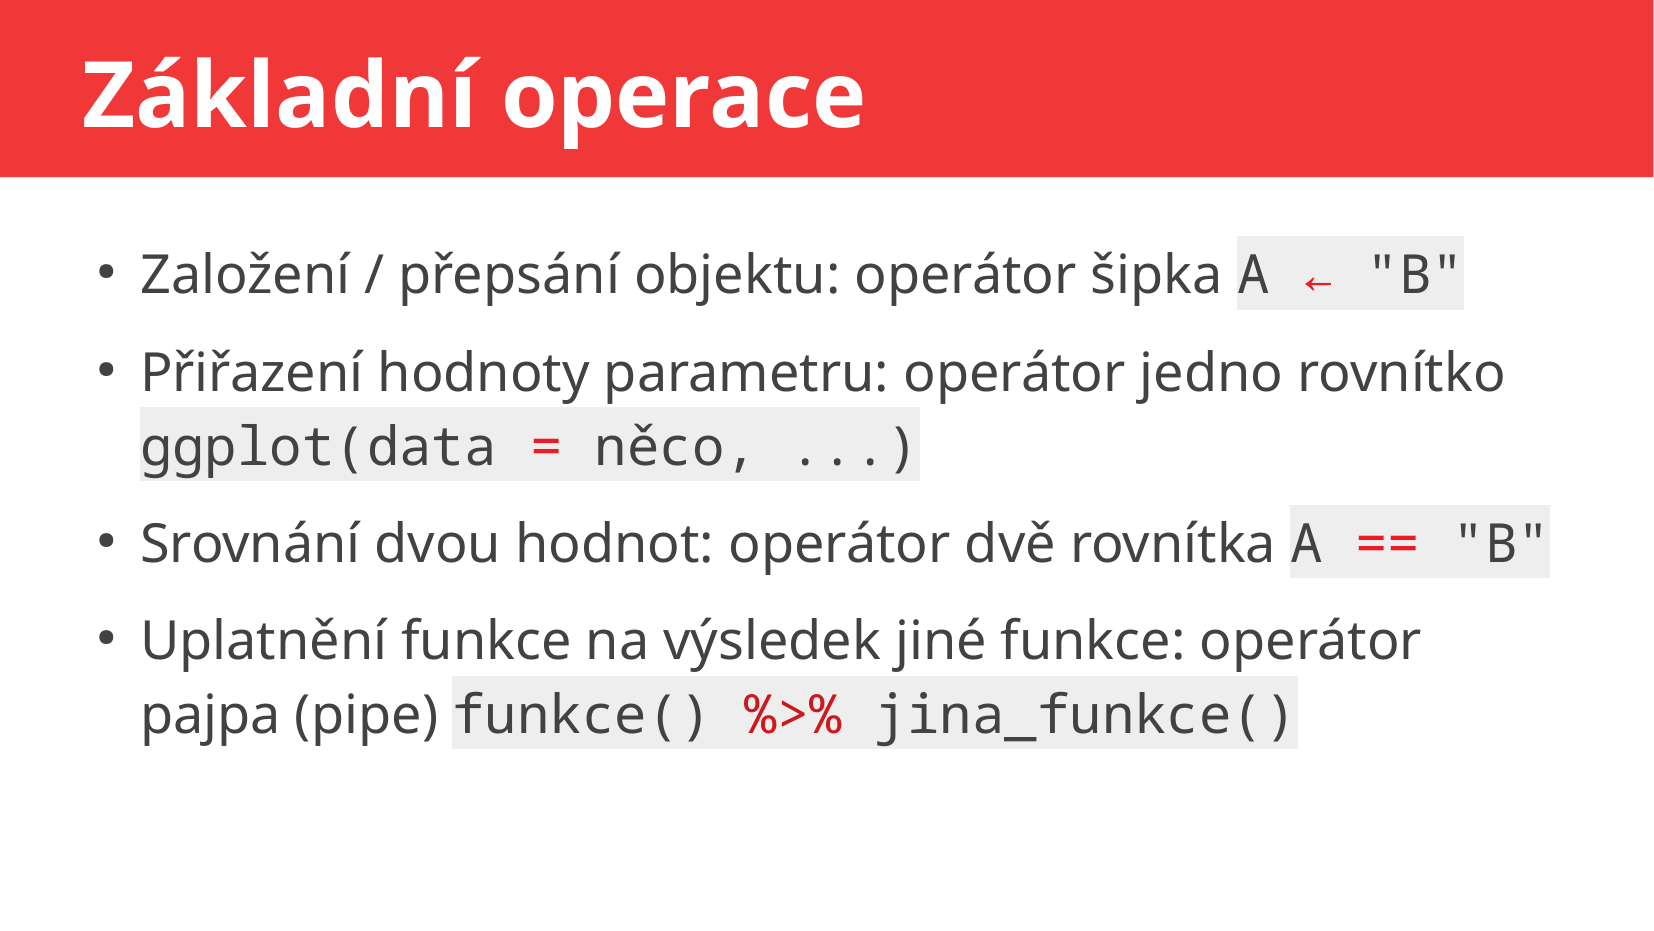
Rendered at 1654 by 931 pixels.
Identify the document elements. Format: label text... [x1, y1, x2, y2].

list Založení / přepsání objektu: operátor šipka A ← "B" Přiřazení hodnoty parametru: operátor jedno rovnítko ggplot(data = něco, ...) Srovnání dvou hodnot: operátor dvě rovnítka A == "B" Uplatnění funkce na výsledek jiné funkce: operátor pajpa (pipe) funkce() %>% jina_funkce() [82, 236, 1563, 810]
title Základní operace [82, 14, 1571, 171]
